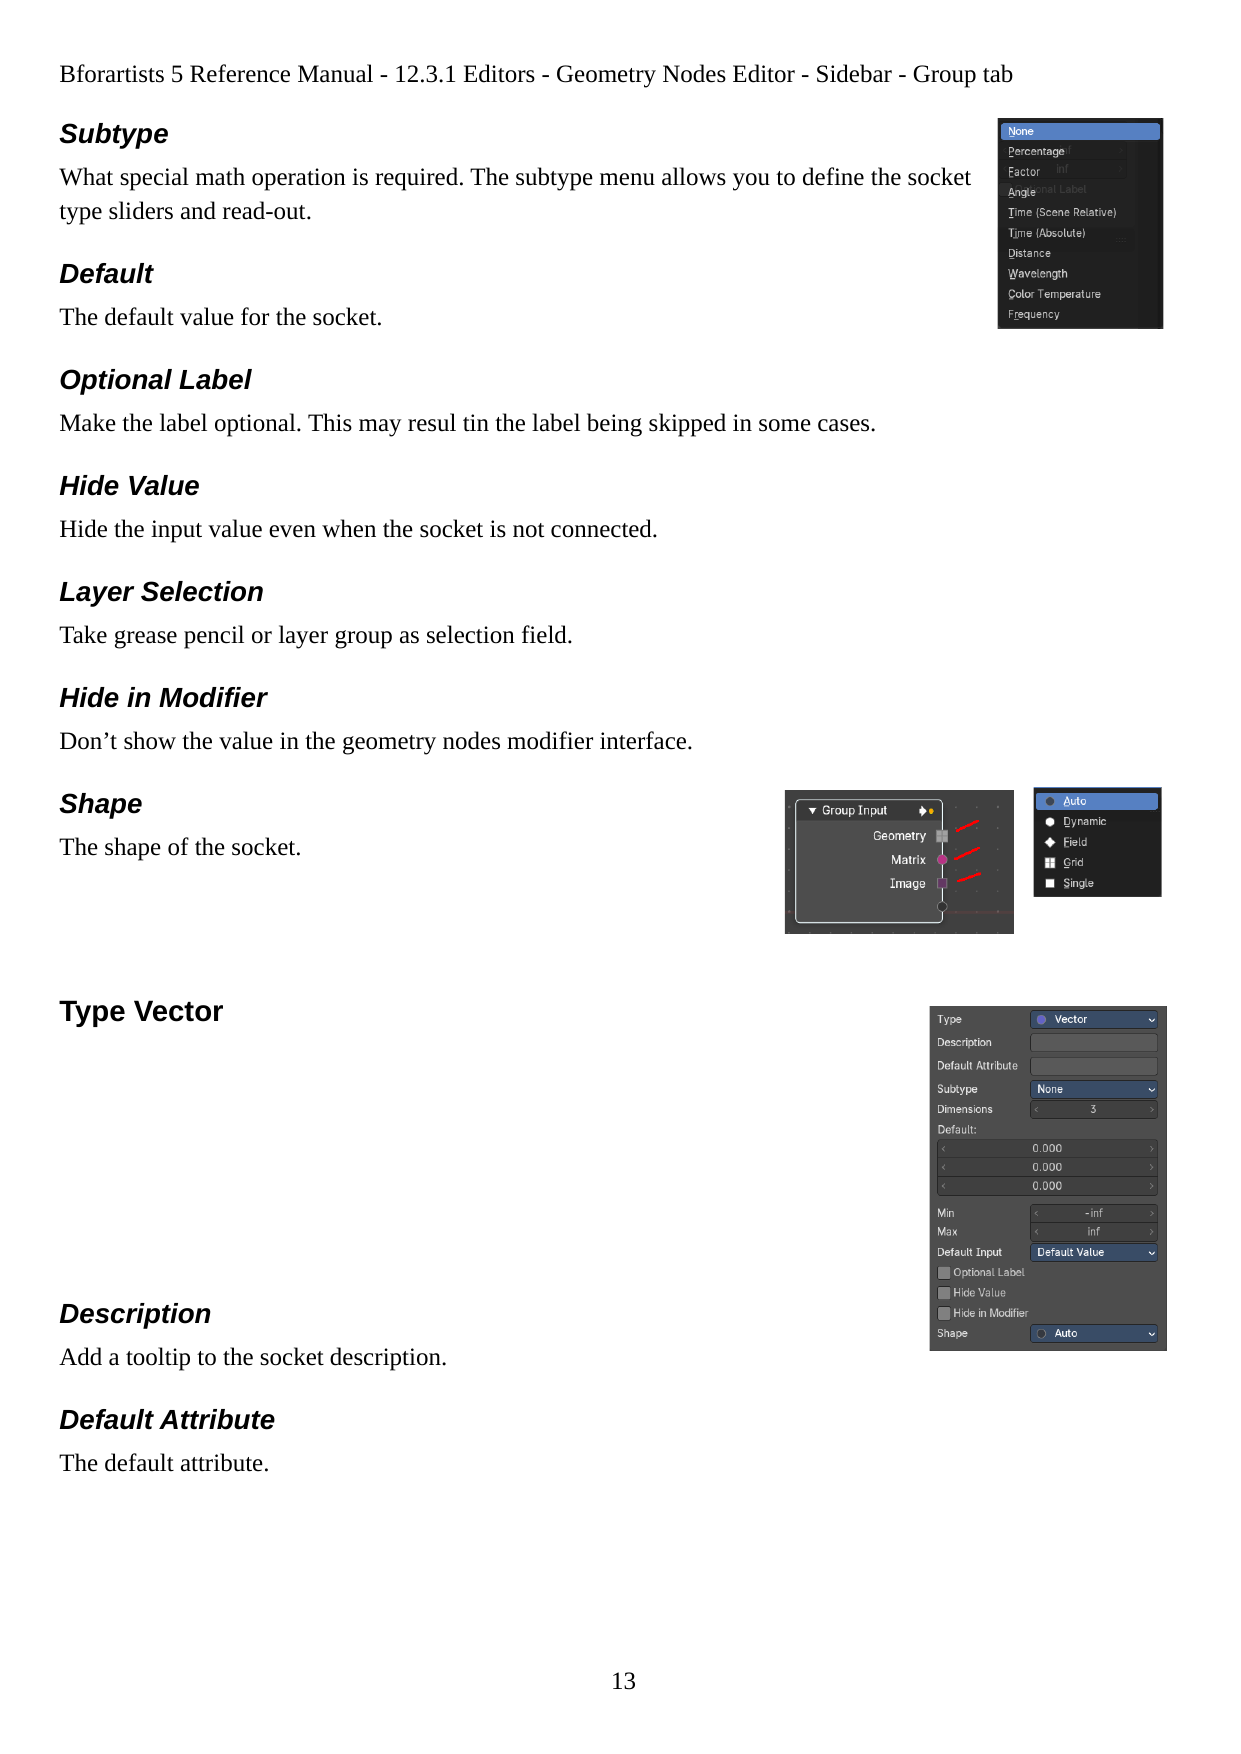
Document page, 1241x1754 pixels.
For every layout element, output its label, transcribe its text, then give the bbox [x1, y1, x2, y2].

picture [929, 1006, 1167, 1351]
subtitle [1164, 258, 1181, 289]
picture [784, 790, 1014, 934]
text [1014, 832, 1033, 861]
subtitle Subtype [59, 117, 1181, 149]
text Take grease pencil or layer group as selection field. [59, 620, 1181, 649]
subtitle Optional Label [59, 364, 1181, 396]
subtitle [1162, 787, 1181, 819]
text Hide the input value even when the socket is not connected. [59, 514, 1181, 543]
subtitle Description [59, 1298, 929, 1329]
text [1162, 832, 1181, 861]
subtitle Hide in Modifier [59, 681, 1181, 713]
text The default value for the socket. [59, 302, 1181, 331]
text Don’t show the value in the geometry nodes modifier interface. [59, 726, 1181, 754]
subtitle Default [59, 258, 997, 289]
text Make the label optional. This may resul tin the label being skipped in some cases. [59, 408, 1181, 437]
picture [1033, 787, 1162, 897]
subtitle Layer Selection [59, 576, 1181, 607]
subtitle Default Attribute [59, 1403, 1181, 1435]
subtitle [1167, 1298, 1181, 1329]
text Add a tooltip to the socket description. [59, 1342, 1181, 1371]
text The shape of the socket. [59, 832, 784, 861]
picture [997, 118, 1164, 329]
subtitle Shape [59, 787, 1033, 819]
text The default attribute. [59, 1448, 1181, 1477]
subtitle Type Vector [59, 993, 1181, 1027]
subtitle Hide Value [59, 469, 1181, 501]
text What special math operation is required. The subtype menu allows you to define the socket type sliders and read-out. [59, 162, 997, 225]
